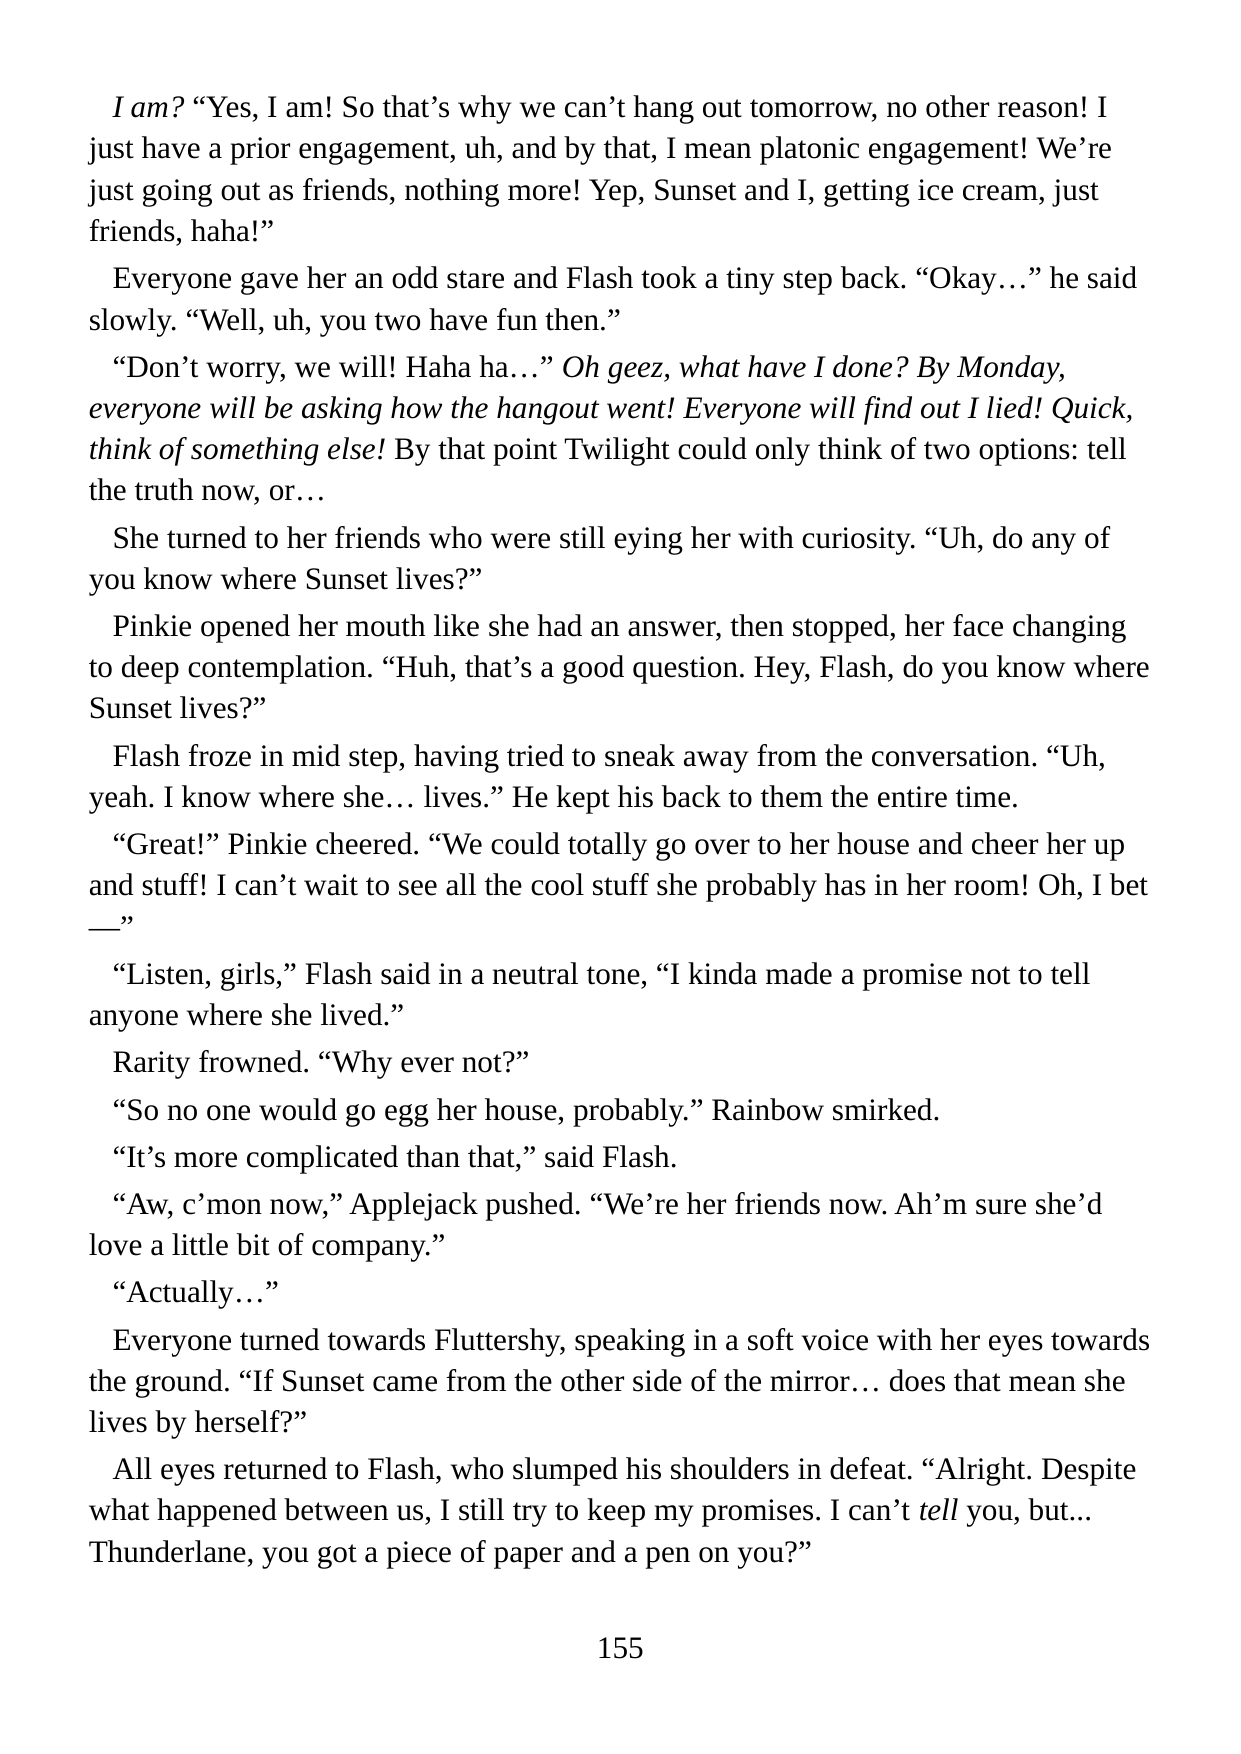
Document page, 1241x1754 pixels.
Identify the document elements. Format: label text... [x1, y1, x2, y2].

text “Actually…” [88, 1273, 1152, 1309]
text Flash froze in mid step, having tried to sneak away from the conversation. “Uh, yeah. I know where she… lives.” He kept his back to them the entire time. [88, 737, 1152, 814]
text Rarity frowned. “Why ever not?” [88, 1043, 1152, 1079]
text “Listen, girls,” Flash said in a neutral tone, “I kinda made a promise not to tell anyone where she lived.” [88, 955, 1152, 1032]
text “So no one would go egg her house, probably.” Rainbow smirked. [88, 1091, 1152, 1127]
text All eyes returned to Flash, who slumped his shoulders in defeat. “Alright. Despite what happened between us, I still try to keep my promises. I can’t tell you, but... Thunderlane, you got a piece of paper and a pen on you?” [88, 1450, 1152, 1569]
text “Don’t worry, we will! Haha ha…” Oh geez, what have I done? By Monday, everyone will be asking how the hangout went! Everyone will find out I lied! Quick, think of something else! By that point Twilight could only think of two options: tell the truth now, or… [88, 348, 1152, 508]
text “Aw, c’mon now,” Applejack pushed. “We’re her friends now. Ah’m sure she’d love a little bit of company.” [88, 1185, 1152, 1262]
text She turned to her friends who were still eying her with curiosity. “Uh, do any of you know where Sunset lives?” [88, 519, 1152, 596]
text Pinkie opened her mouth like she had an answer, then stopped, her face changing to deep contemplation. “Huh, that’s a good question. Hey, Flash, do you know where Sunset lives?” [88, 607, 1152, 726]
text “Great!” Pinkie cheered. “We could totally go over to her house and cheer her up and stuff! I can’t wait to see all the cool stuff she probably has in her room! Oh, I bet—” [88, 825, 1152, 944]
text I am? “Yes, I am! So that’s why we can’t hang out tomorrow, no other reason! I just have a prior engagement, uh, and by that, I mean platonic engagement! We’re just going out as friends, nothing more! Yep, Sunset and I, getting ice cream, just friends, haha!” [88, 88, 1152, 248]
text Everyone gave her an odd stare and Flash took a tiny step back. “Okay…” he said slowly. “Well, uh, you two have fun then.” [88, 259, 1152, 337]
text Everyone turned towards Fluttershy, speaking in a soft voice with her eyes towards the ground. “If Sunset came from the other side of the mirror… does that mean she lives by herself?” [88, 1321, 1152, 1439]
text “It’s more complicated than that,” said Flash. [88, 1138, 1152, 1174]
